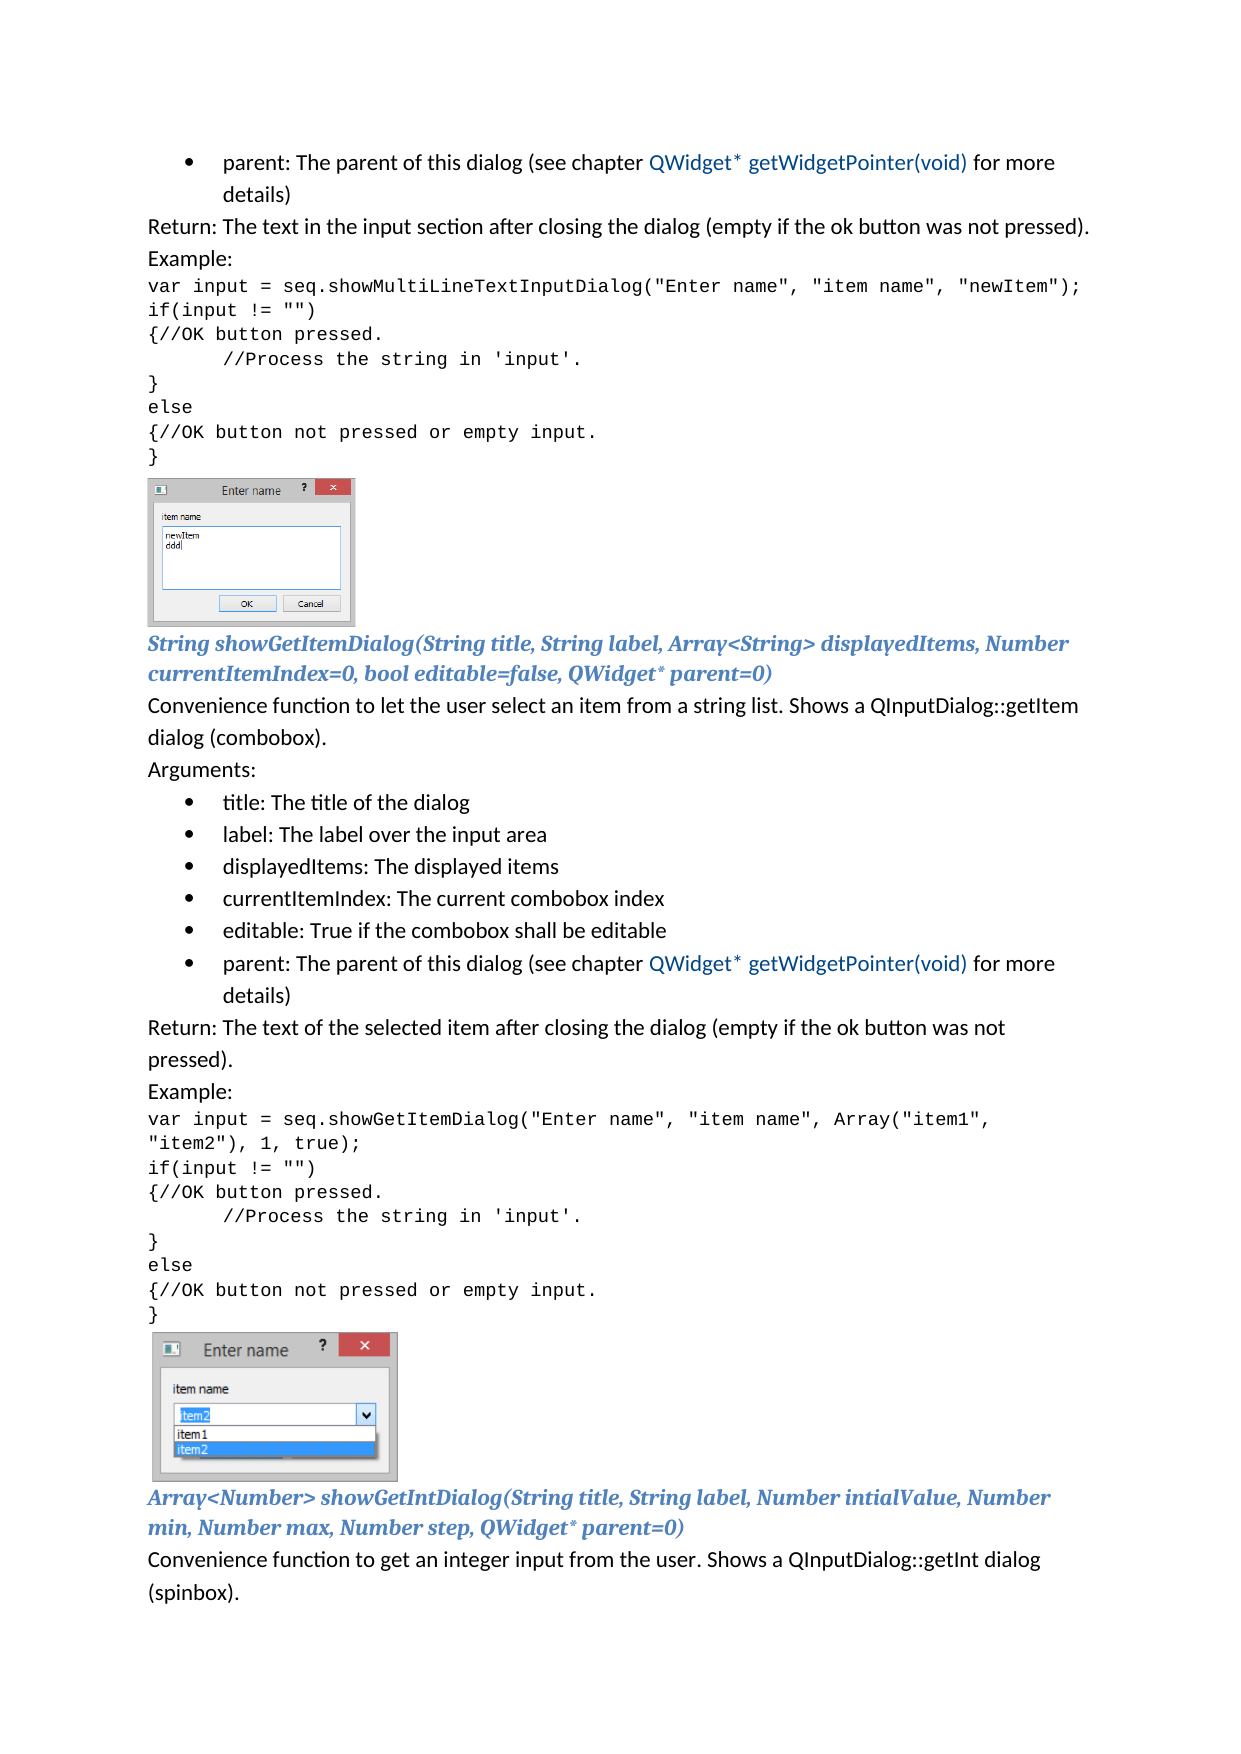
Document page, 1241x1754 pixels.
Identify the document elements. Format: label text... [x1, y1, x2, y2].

subtitle Array<Number> showGetIntDialog(String title, String label, Number intialValue, Number min, Number max, Number step, QWidget* parent=0) [148, 1481, 1093, 1542]
picture [152, 1332, 398, 1482]
list parent: The parent of this dialog (see chapter QWidget* getWidgetPointer(void) for more details) [185, 949, 1093, 1009]
subtitle String showGetItemDialog(String title, String label, Array<String> displayedItems, Number currentItemIndex=0, bool editable=false, QWidget* parent=0) [148, 627, 1093, 687]
text if(input != "") [148, 301, 1093, 322]
text {//OK button pressed. [148, 1183, 1093, 1204]
text //Process the string in 'input'. [148, 349, 1093, 371]
text if(input != "") [148, 1158, 1093, 1180]
text else [148, 398, 1093, 419]
list currentItemIndex: The current combobox index [185, 884, 1093, 912]
text {//OK button not pressed or empty input. [148, 1280, 1093, 1302]
text var input = seq.showGetItemDialog("Enter name", "item name", Array("item1", "item2"), 1, true); [148, 1110, 1093, 1155]
text } [148, 447, 1093, 468]
list displayedItems: The displayed items [185, 852, 1093, 880]
picture [147, 478, 356, 627]
text } [148, 1305, 1093, 1326]
text Return: The text in the input section after closing the dialog (empty if the ok button was not pressed). [148, 212, 1093, 240]
text Example: [148, 244, 1093, 272]
text } [148, 1232, 1093, 1253]
text var input = seq.showMultiLineTextInputDialog("Enter name", "item name", "newItem"); [148, 276, 1093, 298]
list label: The label over the input area [185, 820, 1093, 848]
text else [148, 1256, 1093, 1277]
text {//OK button pressed. [148, 325, 1093, 346]
text //Process the string in 'input'. [148, 1207, 1093, 1228]
text Example: [148, 1077, 1093, 1106]
text } [148, 374, 1093, 395]
text {//OK button not pressed or empty input. [148, 423, 1093, 444]
text Arguments: [148, 756, 1093, 784]
list editable: True if the combobox shall be editable [185, 917, 1093, 944]
text Return: The text of the selected item after closing the dialog (empty if the ok button was not pressed). [148, 1013, 1093, 1073]
list parent: The parent of this dialog (see chapter QWidget* getWidgetPointer(void) for more details) [185, 148, 1093, 208]
list title: The title of the dialog [185, 788, 1093, 816]
text Convenience function to get an integer input from the user. Shows a QInputDialog::getInt dialog (spinbox). [148, 1545, 1093, 1606]
text Convenience function to let the user select an item from a string list. Shows a QInputDialog::getItem dialog (combobox). [148, 691, 1093, 751]
